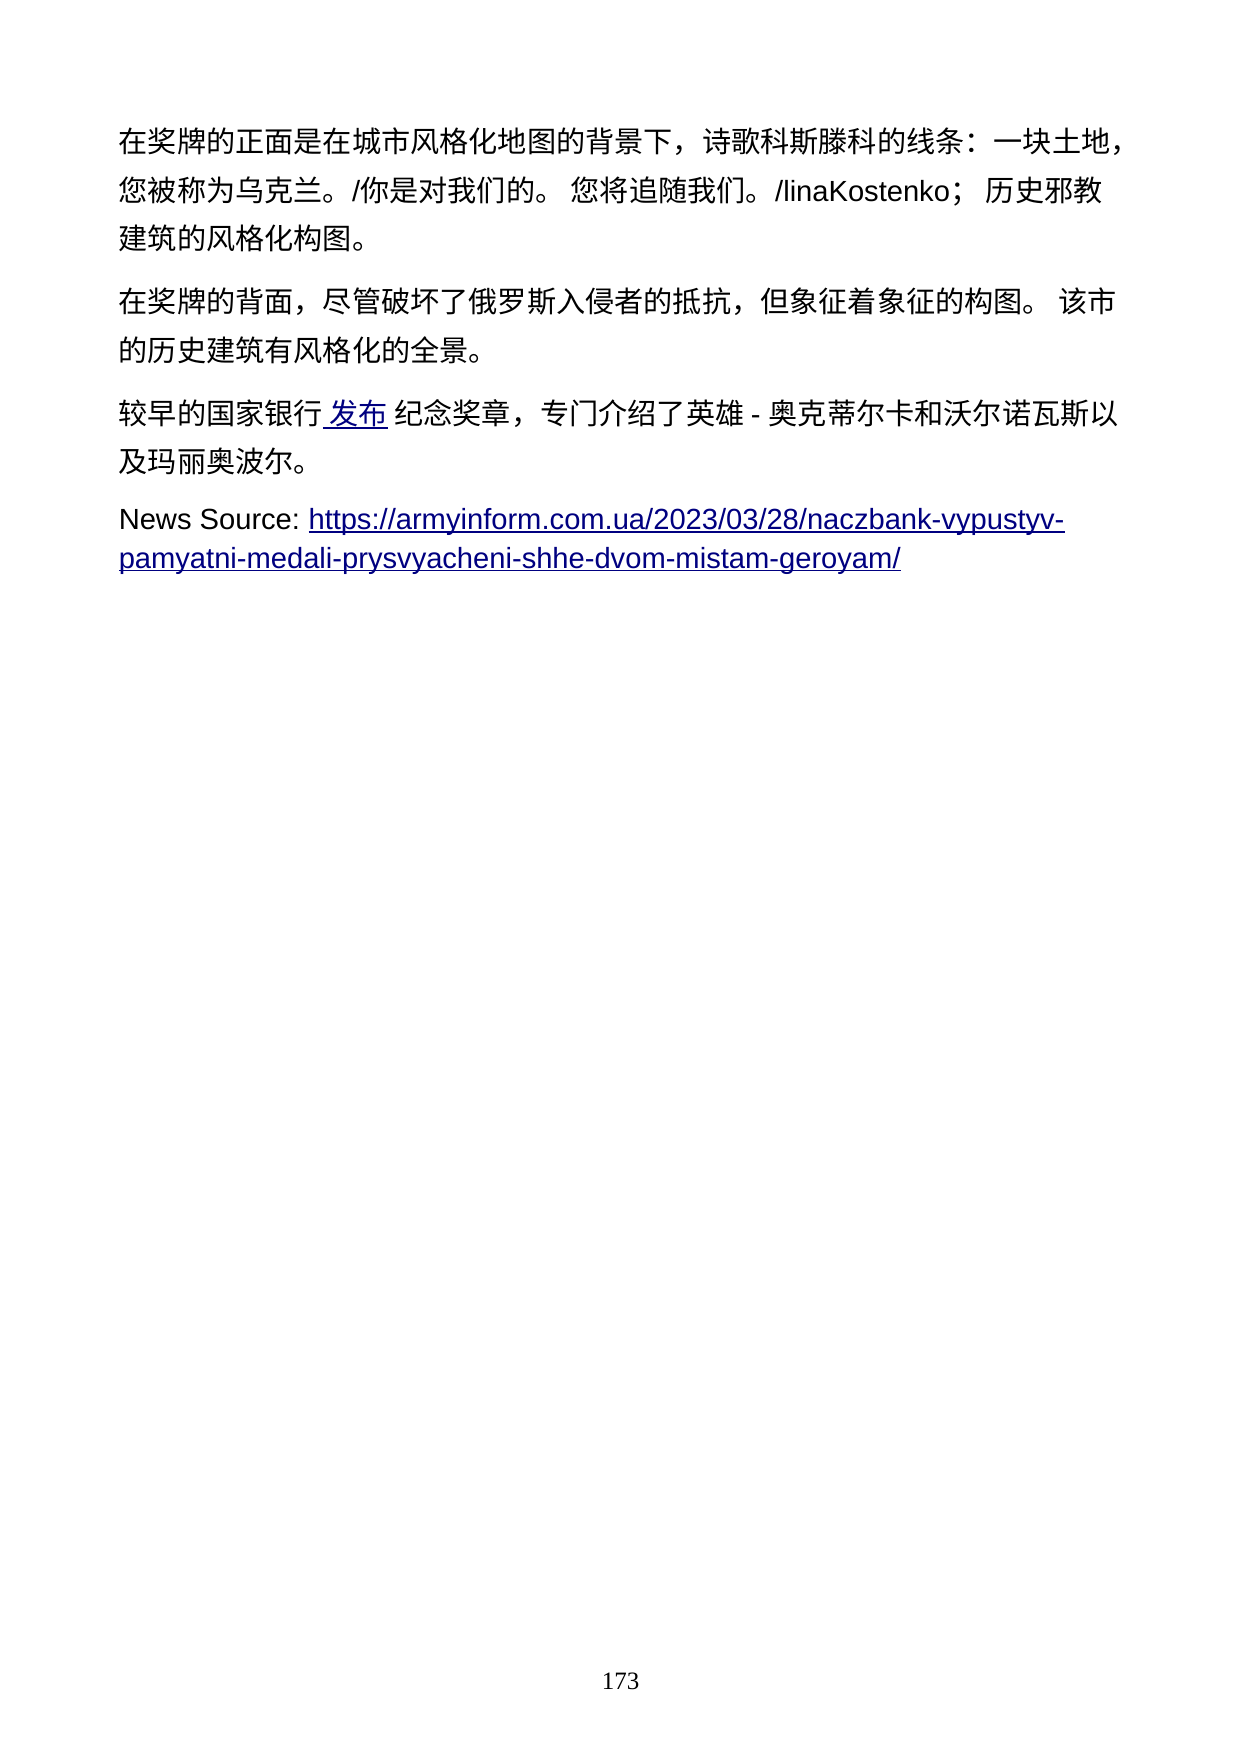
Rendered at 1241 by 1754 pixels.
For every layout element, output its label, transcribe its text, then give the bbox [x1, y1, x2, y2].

text 在奖牌的背面，尽管破坏了俄罗斯入侵者的抵抗，但象征着象征的构图。 该市的历史建筑有风格化的全景。 [118, 279, 1122, 369]
text 在奖牌的正面是在城市风格化地图的背景下，诗歌科斯滕科的线条：一块土地，您被称为乌克兰。/你是对我们的。 您将追随我们。/linaKostenko； 历史邪教建筑的风格化构图。 [118, 118, 1122, 258]
text News Source: https://armyinform.com.ua/2023/03/28/naczbank-vypustyv-pamyatni-medali-prysvyacheni-shhe-dvom-mistam-geroyam/ [118, 502, 1122, 574]
text 较早的国家银行 发布 纪念奖章，专门介绍了英雄 - 奥克蒂尔卡和沃尔诺瓦斯以及玛丽奥波尔。 [118, 390, 1122, 481]
